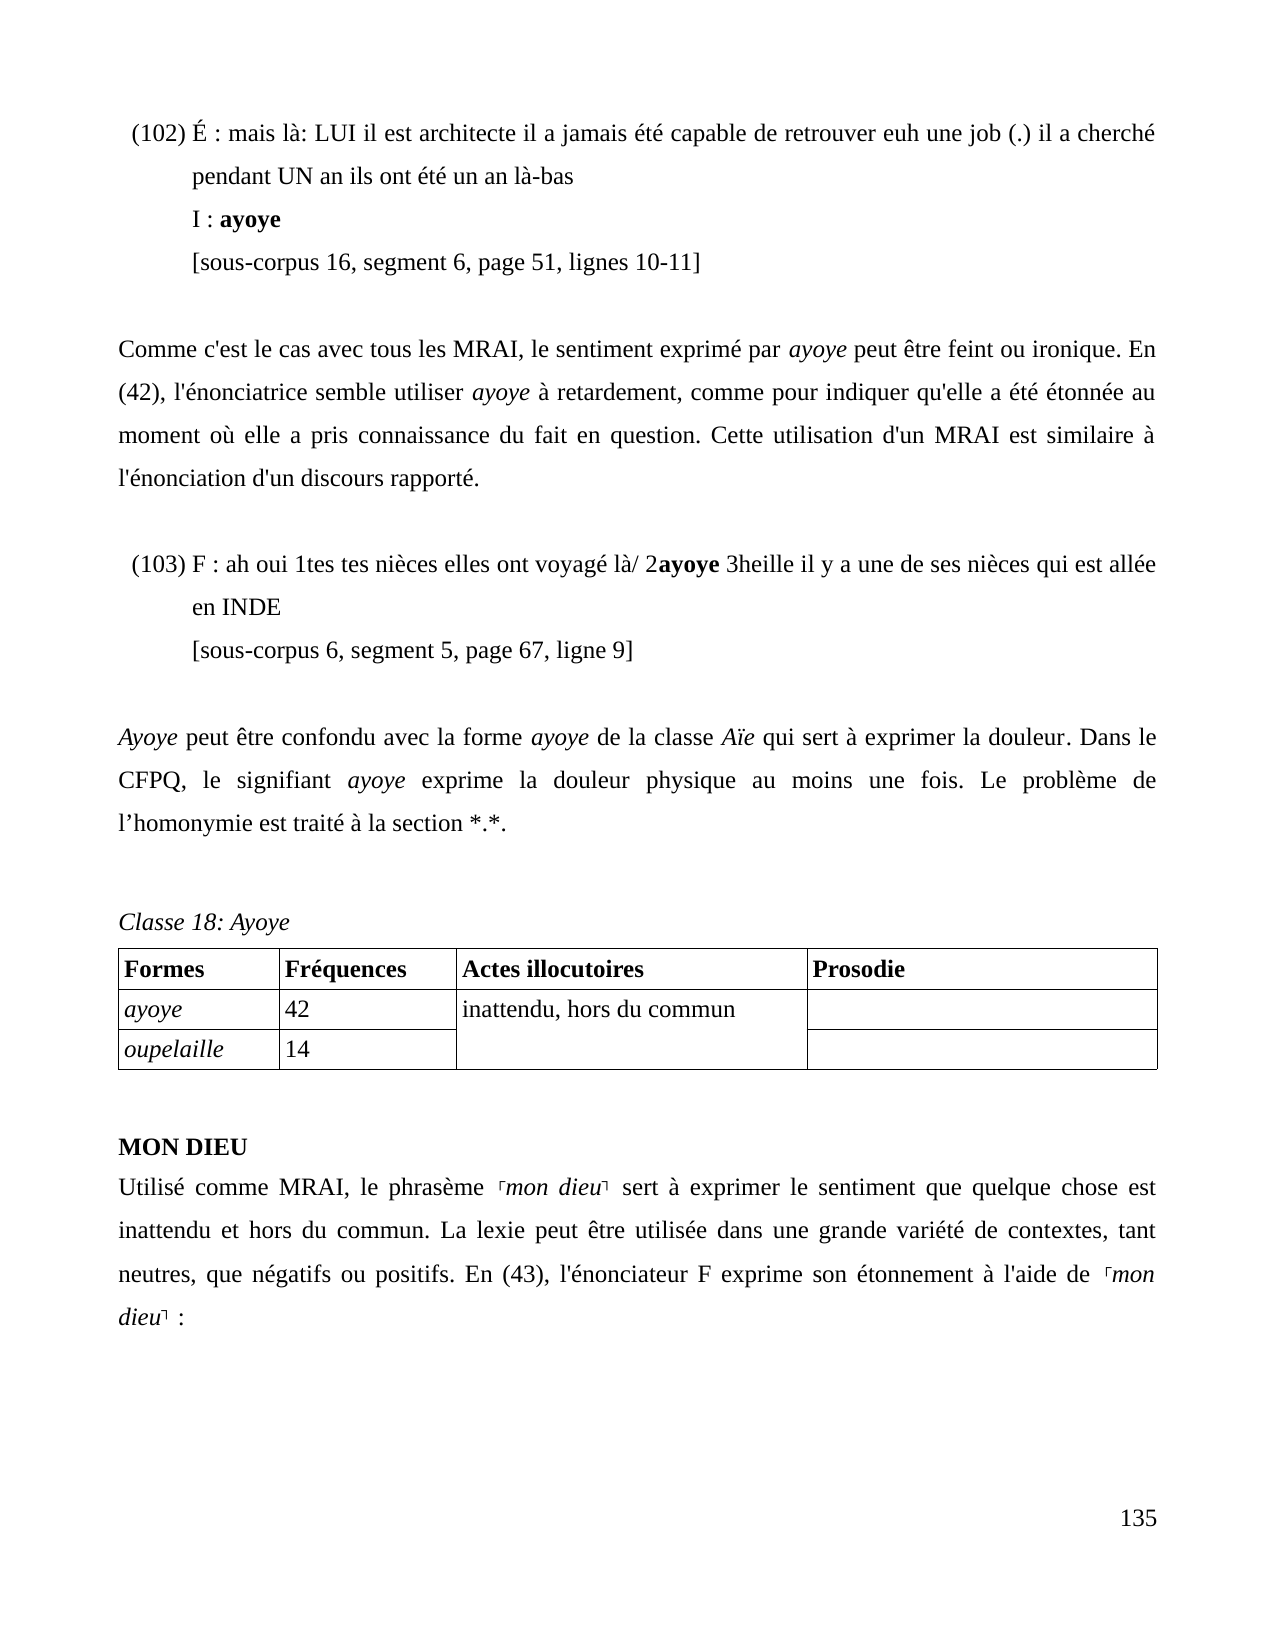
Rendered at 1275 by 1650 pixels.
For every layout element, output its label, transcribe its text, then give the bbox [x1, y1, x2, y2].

subtitle MON DIEU [118, 1132, 1157, 1161]
table_header Prosodie [808, 949, 1157, 988]
table_cell 14 [280, 1030, 456, 1069]
text I : ayoye [131, 204, 1157, 233]
text (103) F : ah oui 1tes tes nièces elles ont voyagé là/ 2ayoye 3heille il y a une de ses nièces qui est allée en INDE [131, 549, 1157, 621]
table_header Formes [119, 949, 279, 988]
table_header Fréquences [280, 949, 456, 988]
text Classe 18: Ayoye [118, 907, 1157, 936]
table_cell ayoye [119, 990, 279, 1029]
text Utilisé comme MRAI, le phrasème ┌mon dieu┐ sert à exprimer le sentiment que quelque chose est inattendu et hors du commun. La lexie peut être utilisée dans une grande variété de contextes, tant neutres, que négatifs ou positifs. En (43), l'énonciateur F exprime son étonnement à l'aide de ┌mon dieu┐ : [118, 1172, 1157, 1331]
table_cell [808, 1030, 1157, 1069]
text (102) É : mais là: LUI il est architecte il a jamais été capable de retrouver euh une job (.) il a cherché pendant UN an ils ont été un an là-bas [131, 118, 1157, 190]
table_header Actes illocutoires [457, 949, 807, 988]
text [sous-corpus 16, segment 6, page 51, lignes 10-11] [131, 247, 1157, 276]
text Comme c'est le cas avec tous les MRAI, le sentiment exprimé par ayoye peut être feint ou ironique. En (42), l'énonciatrice semble utiliser ayoye à retardement, comme pour indiquer qu'elle a été étonnée au moment où elle a pris connaissance du fait en question. Cette utilisation d'un MRAI est similaire à l'énonciation d'un discours rapporté. [118, 334, 1157, 492]
table_cell inattendu, hors du commun [457, 990, 807, 1069]
text [sous-corpus 6, segment 5, page 67, ligne 9] [131, 636, 1157, 664]
text Ayoye peut être confondu avec la forme ayoye de la classe Aïe qui sert à exprimer la douleur. Dans le CFPQ, le signifiant ayoye exprime la douleur physique au moins une fois. Le problème de l’homonymie est traité à la section *.*. [118, 722, 1157, 837]
table_cell oupelaille [119, 1030, 279, 1069]
table_cell 42 [280, 990, 456, 1029]
table_cell [808, 990, 1157, 1029]
